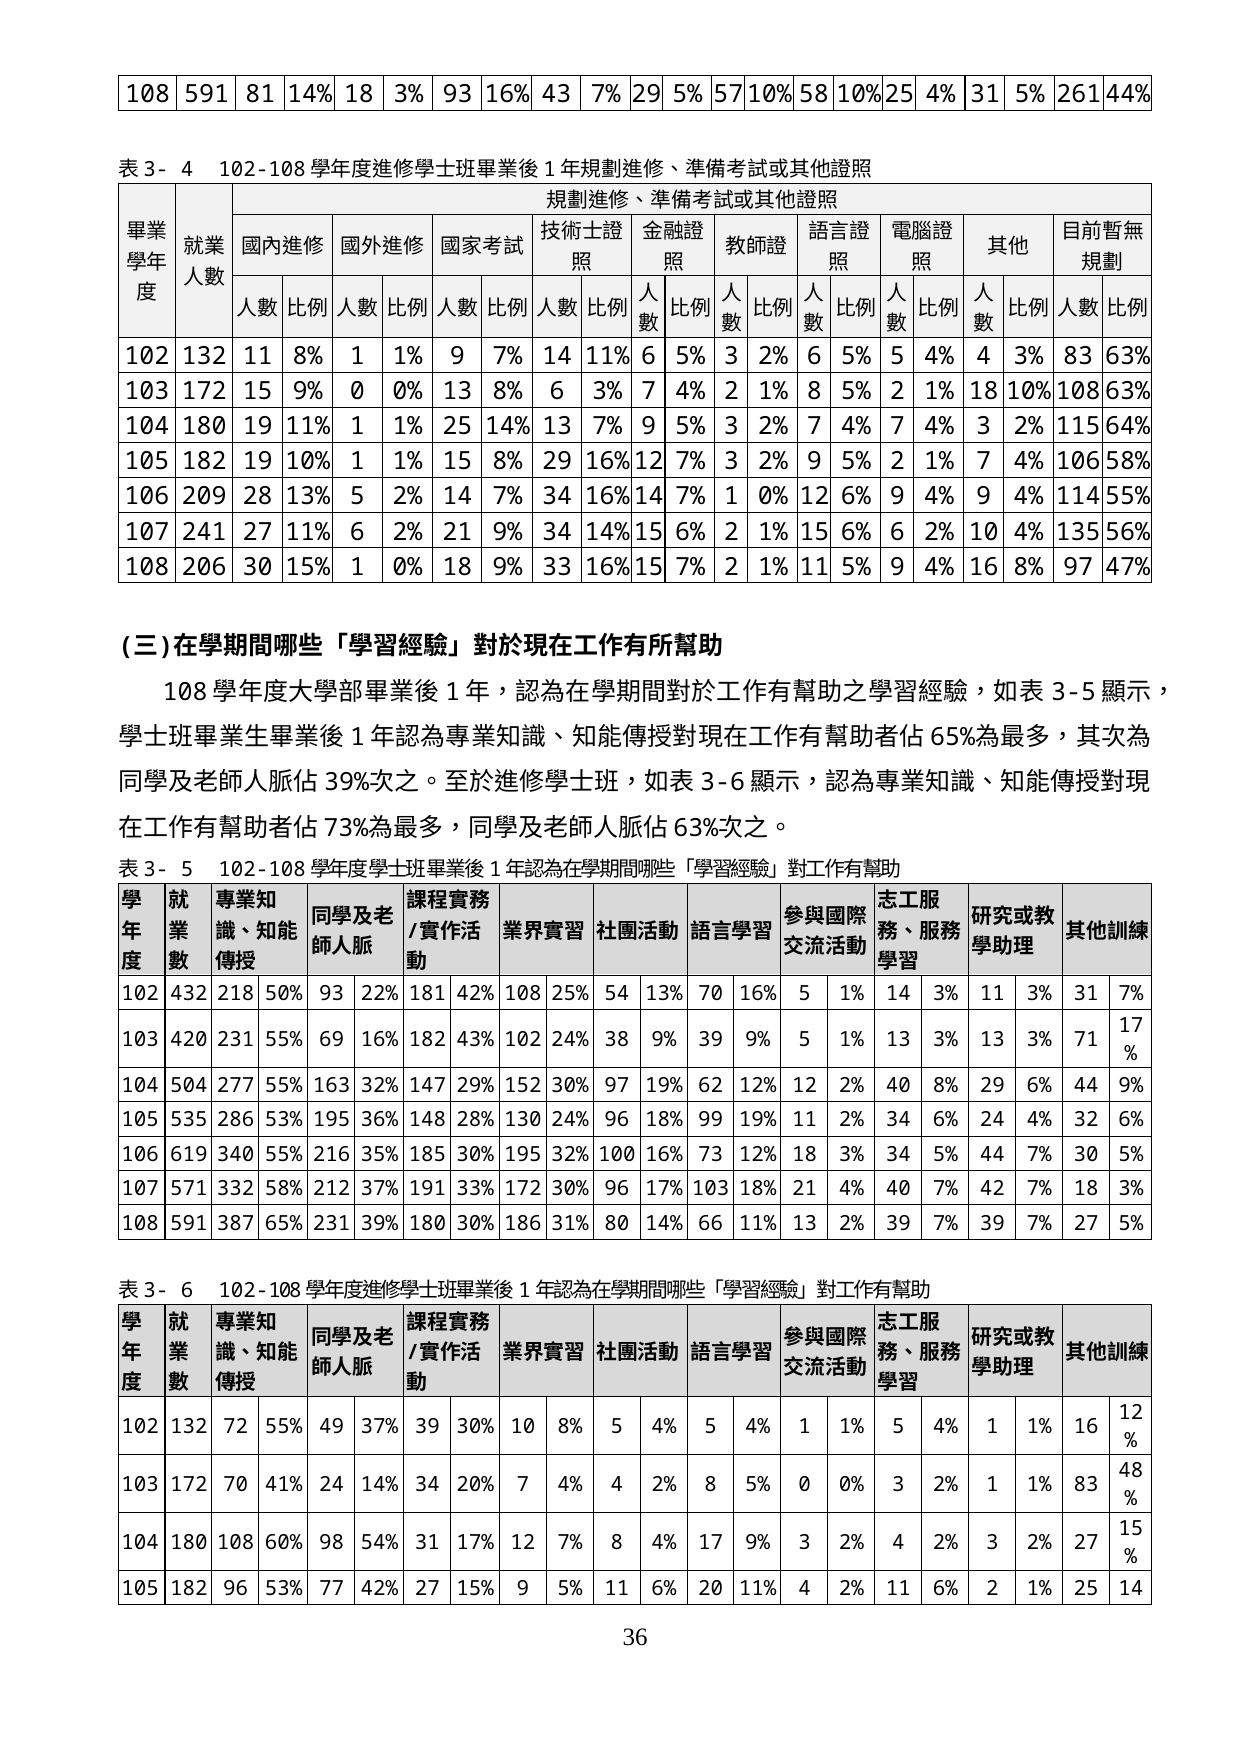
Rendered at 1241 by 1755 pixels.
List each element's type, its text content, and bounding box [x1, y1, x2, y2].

table_cell 97 [594, 1068, 640, 1101]
table_cell 29 [969, 1068, 1015, 1101]
table_cell 18 [1063, 1171, 1109, 1204]
table_cell 6% [641, 1571, 687, 1604]
table_cell 4 [594, 1455, 640, 1512]
table_cell 5% [831, 548, 880, 582]
table_cell 7 [798, 408, 830, 442]
table_header 課程實務/實作活動 [404, 1305, 499, 1396]
table_cell 5 [781, 1010, 827, 1067]
table_cell 比例 [914, 276, 963, 337]
table_cell 24 [308, 1455, 354, 1512]
table_cell 技術士證照 [533, 215, 631, 275]
table_cell 14 [433, 478, 481, 512]
table_cell 17 [688, 1513, 733, 1569]
table_cell 107 [119, 1171, 164, 1204]
table_cell 4% [914, 548, 963, 582]
table_cell 2% [828, 1571, 874, 1604]
table_cell 15% [1110, 1513, 1151, 1569]
table_cell 9% [641, 1010, 687, 1067]
table_cell 比例 [582, 276, 631, 337]
table_cell 比例 [748, 276, 797, 337]
table_cell 17% [641, 1171, 687, 1204]
table_cell 19% [641, 1068, 687, 1101]
table_cell 4% [922, 1397, 968, 1454]
table_cell 102 [119, 1397, 164, 1454]
table_cell 2% [748, 408, 797, 442]
table_cell 180 [176, 408, 232, 442]
table_cell 216 [308, 1137, 354, 1170]
table_cell 93 [308, 976, 354, 1009]
table_header 研究或教學助理 [969, 884, 1062, 974]
table_cell 12 [781, 1068, 827, 1101]
table_cell 18 [433, 548, 481, 582]
table_header 社團活動 [594, 884, 687, 974]
table_cell 432 [166, 976, 211, 1009]
table_cell 55% [1103, 478, 1151, 512]
table_cell 182 [176, 443, 232, 477]
table_cell 3% [1004, 338, 1053, 372]
table_cell 96 [594, 1171, 640, 1204]
table_header 同學及老師人脈 [308, 1305, 403, 1396]
table_cell 115 [1054, 408, 1102, 442]
table_cell 比例 [1004, 276, 1053, 337]
table_cell 5% [831, 373, 880, 407]
table_cell 56% [1103, 513, 1151, 547]
table_cell 83 [1063, 1455, 1109, 1512]
table_cell 13 [875, 1010, 921, 1067]
table_cell 42% [355, 1571, 403, 1604]
table_cell 人數 [881, 276, 913, 337]
table_header 其他訓練 [1063, 884, 1151, 974]
table_cell 5% [1110, 1137, 1151, 1170]
table_cell 42% [451, 976, 499, 1009]
table_cell 6 [632, 338, 664, 372]
table_cell 387 [212, 1205, 258, 1239]
table_cell 33% [451, 1171, 499, 1204]
table_cell 55% [259, 1137, 307, 1170]
table_cell 218 [212, 976, 258, 1009]
table_cell 14 [875, 976, 921, 1009]
table_cell 58 [794, 76, 833, 110]
table_cell 7% [666, 443, 714, 477]
table_cell 16% [641, 1137, 687, 1170]
table_cell 16% [582, 478, 631, 512]
table_cell 9 [632, 408, 664, 442]
table_cell 10% [1004, 373, 1053, 407]
table_cell 105 [119, 1571, 164, 1604]
text 表3- 5 102-108學年度學士班畢業後1年認為在學期間哪些「學習經驗」對工作有幫助 [118, 852, 1152, 883]
table_cell 504 [166, 1068, 211, 1101]
table_cell 13 [969, 1010, 1015, 1067]
table_cell 2% [383, 513, 432, 547]
table_cell 14% [582, 513, 631, 547]
table_cell 180 [166, 1513, 211, 1569]
table_cell 66 [688, 1205, 733, 1239]
table_header 課程實務/實作活動 [404, 884, 499, 974]
table_cell 8 [594, 1513, 640, 1569]
table_cell 32% [547, 1137, 593, 1170]
table_cell 172 [166, 1455, 211, 1512]
table_cell 1 [715, 478, 747, 512]
table_cell 37% [355, 1397, 403, 1454]
table_cell 4 [964, 338, 1003, 372]
table_cell 63% [1103, 373, 1151, 407]
table_cell 1% [383, 408, 432, 442]
table_cell 4 [875, 1513, 921, 1569]
table_cell 3 [715, 443, 747, 477]
table_cell 7 [632, 373, 664, 407]
table_cell 21 [433, 513, 481, 547]
table_cell 64% [1103, 408, 1151, 442]
table_cell 0 [333, 373, 382, 407]
table_cell 16% [482, 76, 531, 110]
table_cell 8% [482, 373, 532, 407]
table_cell 172 [500, 1171, 546, 1204]
table_cell 17% [1110, 1010, 1151, 1067]
table_cell 99 [688, 1102, 733, 1136]
table_cell 8% [547, 1397, 593, 1454]
table_cell 1% [914, 443, 963, 477]
table_cell 5% [547, 1571, 593, 1604]
table_cell 金融證照 [632, 215, 714, 275]
table_cell 132 [166, 1397, 211, 1454]
table_cell 9 [433, 338, 481, 372]
table_cell 34 [875, 1137, 921, 1170]
table_cell 4% [1004, 443, 1053, 477]
table_cell 50% [259, 976, 307, 1009]
table_cell 4% [1016, 1102, 1062, 1136]
table_cell 5 [881, 338, 913, 372]
table_cell 7% [582, 408, 631, 442]
table_cell 72 [212, 1397, 258, 1454]
text 表3- 4 102-108學年度進修學士班畢業後1年規劃進修、準備考試或其他證照 [118, 152, 1152, 182]
table_cell 8% [283, 338, 332, 372]
table_cell 4% [916, 76, 964, 110]
table_cell 0 [781, 1455, 827, 1512]
table_cell 2% [828, 1513, 874, 1569]
table_cell 108 [119, 1205, 164, 1239]
table_cell 11 [969, 976, 1015, 1009]
table_cell 9% [482, 513, 532, 547]
table_cell 教師證 [715, 215, 797, 275]
table_cell 27 [1063, 1513, 1109, 1569]
table_cell 340 [212, 1137, 258, 1170]
table_cell 77 [308, 1571, 354, 1604]
table_cell 0% [383, 373, 432, 407]
table_cell 206 [176, 548, 232, 582]
table_cell 14 [1110, 1571, 1151, 1604]
table_cell 54 [594, 976, 640, 1009]
table_cell 7% [1110, 976, 1151, 1009]
table_header 研究或教學助理 [969, 1305, 1062, 1396]
table_cell 34 [533, 513, 581, 547]
table_cell 9% [734, 1010, 780, 1067]
table_cell 16 [1063, 1397, 1109, 1454]
table_header 語言學習 [688, 1305, 780, 1396]
table_cell 5% [663, 76, 711, 110]
table_cell 5 [875, 1397, 921, 1454]
table_cell 96 [594, 1102, 640, 1136]
table_cell 9 [964, 478, 1003, 512]
table_cell 54% [355, 1513, 403, 1569]
table_cell 31 [404, 1513, 450, 1569]
table_cell 14% [641, 1205, 687, 1239]
table_header 業界實習 [500, 884, 593, 974]
table_cell 27 [404, 1571, 450, 1604]
table_header 社團活動 [594, 1305, 687, 1396]
table_cell 比例 [666, 276, 714, 337]
table_cell 2% [383, 478, 432, 512]
table_cell 11% [582, 338, 631, 372]
table_cell 5 [333, 478, 382, 512]
table_cell 195 [500, 1137, 546, 1170]
table_cell 7% [1016, 1205, 1062, 1239]
table_cell 106 [1054, 443, 1102, 477]
table_cell 103 [119, 373, 175, 407]
table_cell 3% [582, 373, 631, 407]
table_cell 1% [383, 338, 432, 372]
table_cell 11 [798, 548, 830, 582]
table_cell 35% [355, 1137, 403, 1170]
table_cell 8% [482, 443, 532, 477]
table_cell 104 [119, 1513, 164, 1569]
table_cell 55% [259, 1068, 307, 1101]
table_cell 5% [831, 338, 880, 372]
table_cell 39 [875, 1205, 921, 1239]
table_cell 人數 [233, 276, 282, 337]
table_cell 人數 [715, 276, 747, 337]
table_cell 97 [1054, 548, 1102, 582]
table_cell 69 [308, 1010, 354, 1067]
table_cell 2% [641, 1455, 687, 1512]
table_cell 29% [451, 1068, 499, 1101]
table_cell 22% [355, 976, 403, 1009]
table_cell 6% [666, 513, 714, 547]
table_cell 102 [119, 976, 164, 1009]
table_cell 24% [547, 1102, 593, 1136]
table_cell 32% [355, 1068, 403, 1101]
table_cell 106 [119, 1137, 164, 1170]
table_cell 27 [233, 513, 282, 547]
table_cell 人數 [798, 276, 830, 337]
table_cell 14% [355, 1455, 403, 1512]
table_cell 5% [734, 1455, 780, 1512]
table_cell 148 [404, 1102, 450, 1136]
table_cell 9 [881, 548, 913, 582]
table_cell 58% [1103, 443, 1151, 477]
table_cell 6 [798, 338, 830, 372]
table_cell 106 [119, 478, 175, 512]
table_cell 1 [333, 338, 382, 372]
table_cell 16% [582, 548, 631, 582]
table_cell 27 [1063, 1205, 1109, 1239]
table_cell 語言證照 [798, 215, 880, 275]
table_cell 6% [1016, 1068, 1062, 1101]
table_cell 30% [547, 1171, 593, 1204]
table_cell 241 [176, 513, 232, 547]
table_cell 5 [781, 976, 827, 1009]
table_cell 2% [828, 1205, 874, 1239]
table_cell 24 [969, 1102, 1015, 1136]
table_cell 180 [404, 1205, 450, 1239]
table_cell 18 [335, 76, 383, 110]
table_cell 人數 [533, 276, 581, 337]
table_cell 人數 [632, 276, 664, 337]
table_cell 1% [748, 373, 797, 407]
table_cell 0% [828, 1455, 874, 1512]
table_cell 7% [482, 338, 532, 372]
table_cell 58% [259, 1171, 307, 1204]
table_cell 11% [283, 408, 332, 442]
table_cell 195 [308, 1102, 354, 1136]
table_cell 4% [641, 1397, 687, 1454]
table_header 畢業 學年度 [119, 184, 175, 337]
text (三)在學期間哪些「學習經驗」對於現在工作有所幫助 [118, 626, 1152, 662]
table_cell 185 [404, 1137, 450, 1170]
table_cell 39 [404, 1397, 450, 1454]
table_cell 6% [922, 1102, 968, 1136]
table_cell 10 [500, 1397, 546, 1454]
table_cell 25% [547, 976, 593, 1009]
table_cell 13% [641, 976, 687, 1009]
table_cell 11 [233, 338, 282, 372]
table_cell 14% [285, 76, 334, 110]
table_cell 比例 [283, 276, 332, 337]
text 108學年度大學部畢業後1年，認為在學期間對於工作有幫助之學習經驗，如表3-5顯示，學士班畢業生畢業後1年認為專業知識、知能傳授對現在工作有幫助者佔65%為最多，其次為同學及老師人脈佔39%次之。至於進修學士班，如表3-6顯示，認為專業知識、知能傳授對現在工作有幫助者佔73%為最多，同學及老師人脈佔63%次之。 [118, 671, 1152, 843]
table_cell 9% [283, 373, 332, 407]
table_cell 12% [1110, 1397, 1151, 1454]
table_cell 5% [1110, 1205, 1151, 1239]
table_cell 比例 [831, 276, 880, 337]
table_cell 4% [641, 1513, 687, 1569]
table_cell 19 [233, 408, 282, 442]
table_cell 81 [236, 76, 284, 110]
table_cell 0% [748, 478, 797, 512]
table_cell 83 [1054, 338, 1102, 372]
table_cell 18 [781, 1137, 827, 1170]
table_cell 1% [748, 513, 797, 547]
table_cell 1% [383, 443, 432, 477]
table_cell 108 [500, 976, 546, 1009]
table_cell 420 [166, 1010, 211, 1067]
table_cell 2% [828, 1068, 874, 1101]
table_cell 7% [1016, 1171, 1062, 1204]
table_cell 1 [969, 1455, 1015, 1512]
table_cell 80 [594, 1205, 640, 1239]
table_cell 8% [922, 1068, 968, 1101]
table_cell 15% [451, 1571, 499, 1604]
table_cell 5% [666, 408, 714, 442]
table_cell 30 [1063, 1137, 1109, 1170]
table_cell 71 [1063, 1010, 1109, 1067]
table_cell 53% [259, 1102, 307, 1136]
table_cell 135 [1054, 513, 1102, 547]
table_cell 其他 [964, 215, 1053, 275]
table_cell 55% [259, 1397, 307, 1454]
table_cell 16% [582, 443, 631, 477]
table_cell 37% [355, 1171, 403, 1204]
table_cell 2 [715, 548, 747, 582]
table_header 業界實習 [500, 1305, 593, 1396]
table_cell 2% [828, 1102, 874, 1136]
table_cell 6 [333, 513, 382, 547]
table_cell 8 [688, 1455, 733, 1512]
table_cell 人數 [1054, 276, 1102, 337]
table_cell 40 [875, 1171, 921, 1204]
table_cell 231 [308, 1205, 354, 1239]
table_cell 12% [734, 1068, 780, 1101]
table_cell 104 [119, 408, 175, 442]
table_cell 103 [688, 1171, 733, 1204]
table_header 就業人數 [176, 184, 232, 337]
table_cell 147 [404, 1068, 450, 1101]
table_cell 108 [119, 548, 175, 582]
table_header 專業知識、知能傳授 [212, 1305, 307, 1396]
table_cell 2% [1016, 1513, 1062, 1569]
table_cell 70 [688, 976, 733, 1009]
table_cell 4% [914, 408, 963, 442]
table_cell 13 [433, 373, 481, 407]
table_cell 30% [451, 1205, 499, 1239]
table_cell 103 [119, 1455, 164, 1512]
table_cell 591 [177, 76, 235, 110]
table_cell 國家考試 [433, 215, 532, 275]
table_cell 105 [119, 443, 175, 477]
table_cell 182 [166, 1571, 211, 1604]
table_cell 2% [748, 338, 797, 372]
table_cell 1 [333, 548, 382, 582]
table_header 志工服務、服務學習 [875, 884, 968, 974]
table_cell 13 [781, 1205, 827, 1239]
table_cell 8% [1004, 548, 1053, 582]
table_cell 人數 [964, 276, 1003, 337]
table_cell 7% [547, 1513, 593, 1569]
table_header 就業數 [166, 1305, 211, 1396]
table_cell 231 [212, 1010, 258, 1067]
table_cell 49 [308, 1397, 354, 1454]
table_cell 電腦證照 [881, 215, 963, 275]
table_cell 6 [533, 373, 581, 407]
table_cell 6% [831, 513, 880, 547]
table_cell 3% [922, 1010, 968, 1067]
table_cell 34 [533, 478, 581, 512]
table_cell 7% [922, 1205, 968, 1239]
table_cell 9 [881, 478, 913, 512]
table_cell 15 [433, 443, 481, 477]
table_cell 2 [969, 1571, 1015, 1604]
table_cell 34 [875, 1102, 921, 1136]
table_cell 目前暫無 規劃 [1054, 215, 1151, 275]
table_cell 2 [715, 373, 747, 407]
table_cell 20% [451, 1455, 499, 1512]
table_header 參與國際交流活動 [781, 1305, 874, 1396]
table_cell 103 [119, 1010, 164, 1067]
table_cell 2% [914, 513, 963, 547]
table_cell 108 [212, 1513, 258, 1569]
table_cell 10% [834, 76, 882, 110]
table_cell 30% [451, 1137, 499, 1170]
table_cell 30% [547, 1068, 593, 1101]
table_cell 42 [969, 1171, 1015, 1204]
table_cell 30 [233, 548, 282, 582]
table_header 參與國際交流活動 [781, 884, 874, 974]
table_cell 3 [715, 408, 747, 442]
table_cell 4% [914, 338, 963, 372]
table_cell 1% [828, 976, 874, 1009]
table_cell 16% [734, 976, 780, 1009]
table_cell 102 [119, 338, 175, 372]
table_cell 7 [881, 408, 913, 442]
table_cell 4% [914, 478, 963, 512]
table_cell 43% [451, 1010, 499, 1067]
table_cell 4% [734, 1397, 780, 1454]
table_cell 5 [688, 1397, 733, 1454]
table_cell 104 [119, 1068, 164, 1101]
table_cell 25 [1063, 1571, 1109, 1604]
table_cell 12 [500, 1513, 546, 1569]
table_cell 比例 [482, 276, 532, 337]
table_cell 28 [233, 478, 282, 512]
table_cell 4% [1004, 478, 1053, 512]
table_cell 19% [734, 1102, 780, 1136]
table_cell 44 [1063, 1068, 1109, 1101]
table_cell 3% [828, 1137, 874, 1170]
table_cell 比例 [1103, 276, 1151, 337]
table_cell 39 [969, 1205, 1015, 1239]
table_cell 人數 [333, 276, 382, 337]
table_cell 2 [715, 513, 747, 547]
table_cell 181 [404, 976, 450, 1009]
table_cell 571 [166, 1171, 211, 1204]
table_cell 1% [1016, 1455, 1062, 1512]
table_cell 277 [212, 1068, 258, 1101]
table_cell 3% [1016, 976, 1062, 1009]
table_cell 212 [308, 1171, 354, 1204]
table_cell 102 [500, 1010, 546, 1067]
table_cell 182 [404, 1010, 450, 1067]
table_cell 10% [283, 443, 332, 477]
table_cell 9 [798, 443, 830, 477]
table_cell 28% [451, 1102, 499, 1136]
table_cell 7% [666, 478, 714, 512]
table_cell 15 [632, 513, 664, 547]
table_cell 11 [875, 1571, 921, 1604]
table_cell 5% [666, 338, 714, 372]
table_cell 2% [748, 443, 797, 477]
table_cell 14 [533, 338, 581, 372]
table_cell 98 [308, 1513, 354, 1569]
table_cell 100 [594, 1137, 640, 1170]
table_cell 535 [166, 1102, 211, 1136]
table_cell 2% [922, 1455, 968, 1512]
table_cell 1% [914, 373, 963, 407]
table_cell 7% [666, 548, 714, 582]
table_cell 7% [482, 478, 532, 512]
table_header 就業數 [166, 884, 211, 974]
table_cell 172 [176, 373, 232, 407]
table_cell 15 [798, 513, 830, 547]
table_cell 9 [500, 1571, 546, 1604]
table_cell 65% [259, 1205, 307, 1239]
table_cell 國內進修 [233, 215, 332, 275]
table_cell 3 [969, 1513, 1015, 1569]
table_cell 2 [881, 443, 913, 477]
table_cell 16% [355, 1010, 403, 1067]
text 表3- 6 102-108學年度進修學士班畢業後1年認為在學期間哪些「學習經驗」對工作有幫助 [118, 1274, 1152, 1304]
table_cell 9% [1110, 1068, 1151, 1101]
table_header 學年度 [119, 884, 164, 974]
table_cell 11% [734, 1571, 780, 1604]
table_cell 286 [212, 1102, 258, 1136]
table_cell 19 [233, 443, 282, 477]
table_cell 7% [1016, 1137, 1062, 1170]
table_cell 15 [233, 373, 282, 407]
table_cell 5 [594, 1397, 640, 1454]
table_cell 152 [500, 1068, 546, 1101]
table_cell 1% [828, 1010, 874, 1067]
table_cell 33 [533, 548, 581, 582]
table_cell 93 [433, 76, 481, 110]
table_cell 43 [532, 76, 580, 110]
table_cell 3 [875, 1455, 921, 1512]
table_header 專業知識、知能傳授 [212, 884, 307, 974]
table_cell 209 [176, 478, 232, 512]
table_cell 6% [922, 1571, 968, 1604]
table_header 志工服務、服務學習 [875, 1305, 968, 1396]
table_header 規劃進修、準備考試或其他證照 [233, 184, 1151, 214]
table_header 其他訓練 [1063, 1305, 1151, 1396]
table_cell 39 [688, 1010, 733, 1067]
table_cell 60% [259, 1513, 307, 1569]
table_cell 261 [1055, 76, 1103, 110]
table_cell 1% [748, 548, 797, 582]
table_cell 18% [734, 1171, 780, 1204]
table_cell 70 [212, 1455, 258, 1512]
table_cell 29 [533, 443, 581, 477]
table_cell 13% [283, 478, 332, 512]
table_cell 16 [964, 548, 1003, 582]
table_cell 132 [176, 338, 232, 372]
table_cell 63% [1103, 338, 1151, 372]
table_cell 7% [581, 76, 630, 110]
table_cell 3 [964, 408, 1003, 442]
table_cell 39% [355, 1205, 403, 1239]
table_cell 0% [383, 548, 432, 582]
table_cell 比例 [383, 276, 432, 337]
table_cell 591 [166, 1205, 211, 1239]
table_cell 1 [969, 1397, 1015, 1454]
table_cell 96 [212, 1571, 258, 1604]
table_cell 57 [712, 76, 744, 110]
table_cell 53% [259, 1571, 307, 1604]
table_cell 7 [500, 1455, 546, 1512]
table_cell 1% [1016, 1397, 1062, 1454]
table_cell 人數 [433, 276, 481, 337]
table_cell 25 [433, 408, 481, 442]
table_cell 4% [1004, 513, 1053, 547]
table_cell 10 [964, 513, 1003, 547]
table_cell 40 [875, 1068, 921, 1101]
table_cell 73 [688, 1137, 733, 1170]
table_cell 55% [259, 1010, 307, 1067]
table_cell 31 [1063, 976, 1109, 1009]
table_cell 186 [500, 1205, 546, 1239]
table_cell 3% [1016, 1010, 1062, 1067]
table_cell 191 [404, 1171, 450, 1204]
table_cell 17% [451, 1513, 499, 1569]
table_cell 4% [547, 1455, 593, 1512]
table_cell 4% [831, 408, 880, 442]
table_cell 13 [533, 408, 581, 442]
table_cell 619 [166, 1137, 211, 1170]
table_cell 107 [119, 513, 175, 547]
table_cell 2% [1004, 408, 1053, 442]
table_cell 21 [781, 1171, 827, 1204]
table_cell 7 [964, 443, 1003, 477]
table_cell 4% [666, 373, 714, 407]
table_cell 3% [922, 976, 968, 1009]
table_cell 12% [734, 1137, 780, 1170]
table_cell 47% [1103, 548, 1151, 582]
table_cell 25 [883, 76, 915, 110]
table_cell 4 [781, 1571, 827, 1604]
table_cell 11 [781, 1102, 827, 1136]
table_cell 3% [384, 76, 432, 110]
table_cell 11% [734, 1205, 780, 1239]
table_cell 9% [482, 548, 532, 582]
table_cell 11% [283, 513, 332, 547]
table_cell 國外進修 [333, 215, 432, 275]
table_cell 38 [594, 1010, 640, 1067]
table_cell 44% [1104, 76, 1151, 110]
table_cell 2% [922, 1513, 968, 1569]
table_cell 6% [831, 478, 880, 512]
table_cell 14 [632, 478, 664, 512]
table_cell 108 [119, 76, 176, 110]
table_cell 41% [259, 1455, 307, 1512]
table_header 語言學習 [688, 884, 780, 974]
table_cell 32 [1063, 1102, 1109, 1136]
table_cell 10% [745, 76, 793, 110]
table_cell 15 [632, 548, 664, 582]
table_cell 12 [798, 478, 830, 512]
table_cell 1 [781, 1397, 827, 1454]
table_cell 31 [966, 76, 1004, 110]
table_cell 62 [688, 1068, 733, 1101]
table_cell 24% [547, 1010, 593, 1067]
table_header 學年度 [119, 1305, 164, 1396]
table_cell 11 [594, 1571, 640, 1604]
table_cell 12 [632, 443, 664, 477]
table_cell 36% [355, 1102, 403, 1136]
table_cell 5% [831, 443, 880, 477]
table_cell 6% [1110, 1102, 1151, 1136]
table_cell 3 [781, 1513, 827, 1569]
table_cell 20 [688, 1571, 733, 1604]
table_cell 18% [641, 1102, 687, 1136]
table_cell 9% [734, 1513, 780, 1569]
table_cell 130 [500, 1102, 546, 1136]
table_cell 8 [798, 373, 830, 407]
table_cell 15% [283, 548, 332, 582]
table_cell 5% [1005, 76, 1054, 110]
table_cell 114 [1054, 478, 1102, 512]
table_cell 48% [1110, 1455, 1151, 1512]
table_cell 31% [547, 1205, 593, 1239]
table_cell 29 [631, 76, 662, 110]
table_cell 3 [715, 338, 747, 372]
table_cell 1 [333, 408, 382, 442]
table_cell 30% [451, 1397, 499, 1454]
table_cell 105 [119, 1102, 164, 1136]
table_cell 332 [212, 1171, 258, 1204]
table_cell 7% [922, 1171, 968, 1204]
table_cell 14% [482, 408, 532, 442]
table_cell 108 [1054, 373, 1102, 407]
table_cell 1 [333, 443, 382, 477]
table_cell 34 [404, 1455, 450, 1512]
table_cell 1% [1016, 1571, 1062, 1604]
table_cell 3% [1110, 1171, 1151, 1204]
table_cell 4% [828, 1171, 874, 1204]
table_cell 18 [964, 373, 1003, 407]
table_cell 5% [922, 1137, 968, 1170]
table_cell 6 [881, 513, 913, 547]
table_cell 163 [308, 1068, 354, 1101]
table_cell 1% [828, 1397, 874, 1454]
table_cell 44 [969, 1137, 1015, 1170]
table_header 同學及老師人脈 [308, 884, 403, 974]
table_cell 2 [881, 373, 913, 407]
